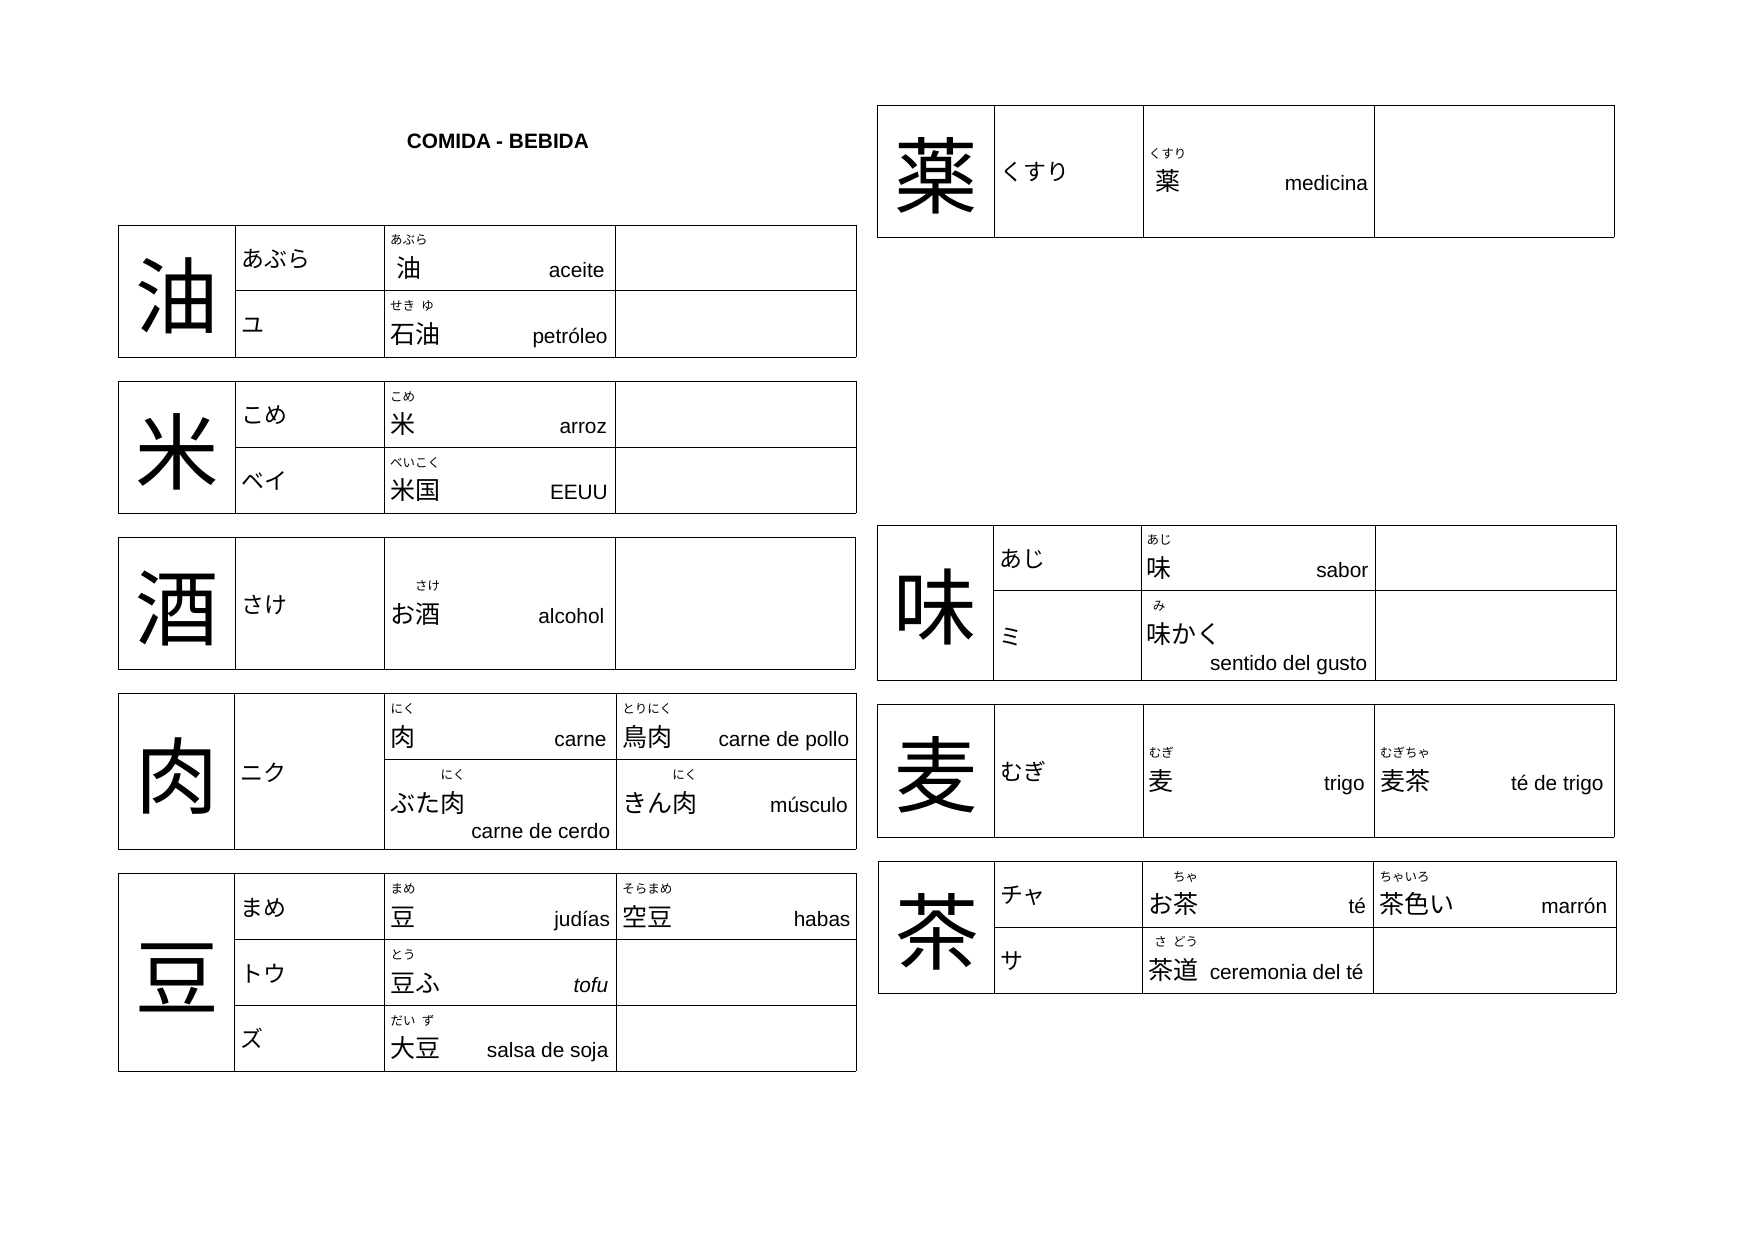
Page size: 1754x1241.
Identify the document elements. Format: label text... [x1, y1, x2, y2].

table_cell 味みかく sentido del gusto [1142, 591, 1375, 680]
table_cell 大だい豆ず salsa de soja [385, 1006, 616, 1071]
table_header 茶ちゃ色いろい marrón [1374, 862, 1616, 927]
table_cell きん肉にく músculo [617, 760, 856, 849]
table_cell [617, 1006, 856, 1071]
table_header むぎ [995, 705, 1143, 837]
table_header 酒 [119, 538, 235, 669]
table_cell [1374, 928, 1616, 993]
table_header ニク [235, 694, 384, 849]
table_header 豆 [119, 874, 234, 1071]
table_header さけ [236, 538, 384, 669]
table_header まめ [235, 874, 384, 939]
table_header 肉 [119, 694, 234, 849]
table_header 薬 [878, 106, 994, 237]
table_cell ズ [235, 1006, 384, 1071]
table_header あじ [994, 526, 1141, 590]
table_header [1376, 526, 1616, 590]
table_cell 茶さ道どう ceremonia del té [1143, 928, 1373, 993]
table_header 麦 [878, 705, 994, 837]
table_header [616, 382, 856, 447]
table_cell 豆とうふ tofu [385, 940, 616, 1005]
table_header [1375, 106, 1614, 237]
table_header こめ [236, 382, 384, 447]
table_cell ぶた肉にく carne de cerdo [385, 760, 616, 849]
table_header 油 [119, 226, 235, 357]
text COMIDA - BEBIDA [118, 129, 877, 153]
table_cell 米べい国こく EEUU [385, 448, 615, 513]
table_cell ユ [236, 291, 384, 357]
table_header [616, 226, 856, 290]
table_header 茶 [879, 862, 994, 993]
table_header 米こめ arroz [385, 382, 615, 447]
table_cell [617, 940, 856, 1005]
table_header お酒さけ alcohol [385, 538, 615, 669]
table_header 米 [119, 382, 235, 513]
table_cell ベイ [236, 448, 384, 513]
table_header 麦むぎ茶ちゃ té de trigo [1375, 705, 1614, 837]
table_cell サ [995, 928, 1142, 993]
table_cell トウ [235, 940, 384, 1005]
table_header 味 [878, 526, 993, 680]
table_cell 石せき油ゆ petróleo [385, 291, 615, 357]
table_header 空そら豆まめ habas [617, 874, 856, 939]
table_cell ミ [994, 591, 1141, 680]
table_header [616, 538, 855, 669]
table_cell [616, 448, 856, 513]
table_header 味あじ sabor [1142, 526, 1375, 590]
table_header 薬くすり medicina [1144, 106, 1374, 237]
table_header くすり [995, 106, 1143, 237]
table_header 油あぶら aceite [385, 226, 615, 290]
table_cell [616, 291, 856, 357]
table_header チャ [995, 862, 1142, 927]
table_header 鳥とり肉にく carne de pollo [617, 694, 856, 759]
table_header 麦むぎ trigo [1144, 705, 1374, 837]
table_cell [1376, 591, 1616, 680]
table_header あぶら [236, 226, 384, 290]
table_header お茶ちゃ té [1143, 862, 1373, 927]
table_header 豆まめ judías [385, 874, 616, 939]
table_header 肉にく carne [385, 694, 616, 759]
